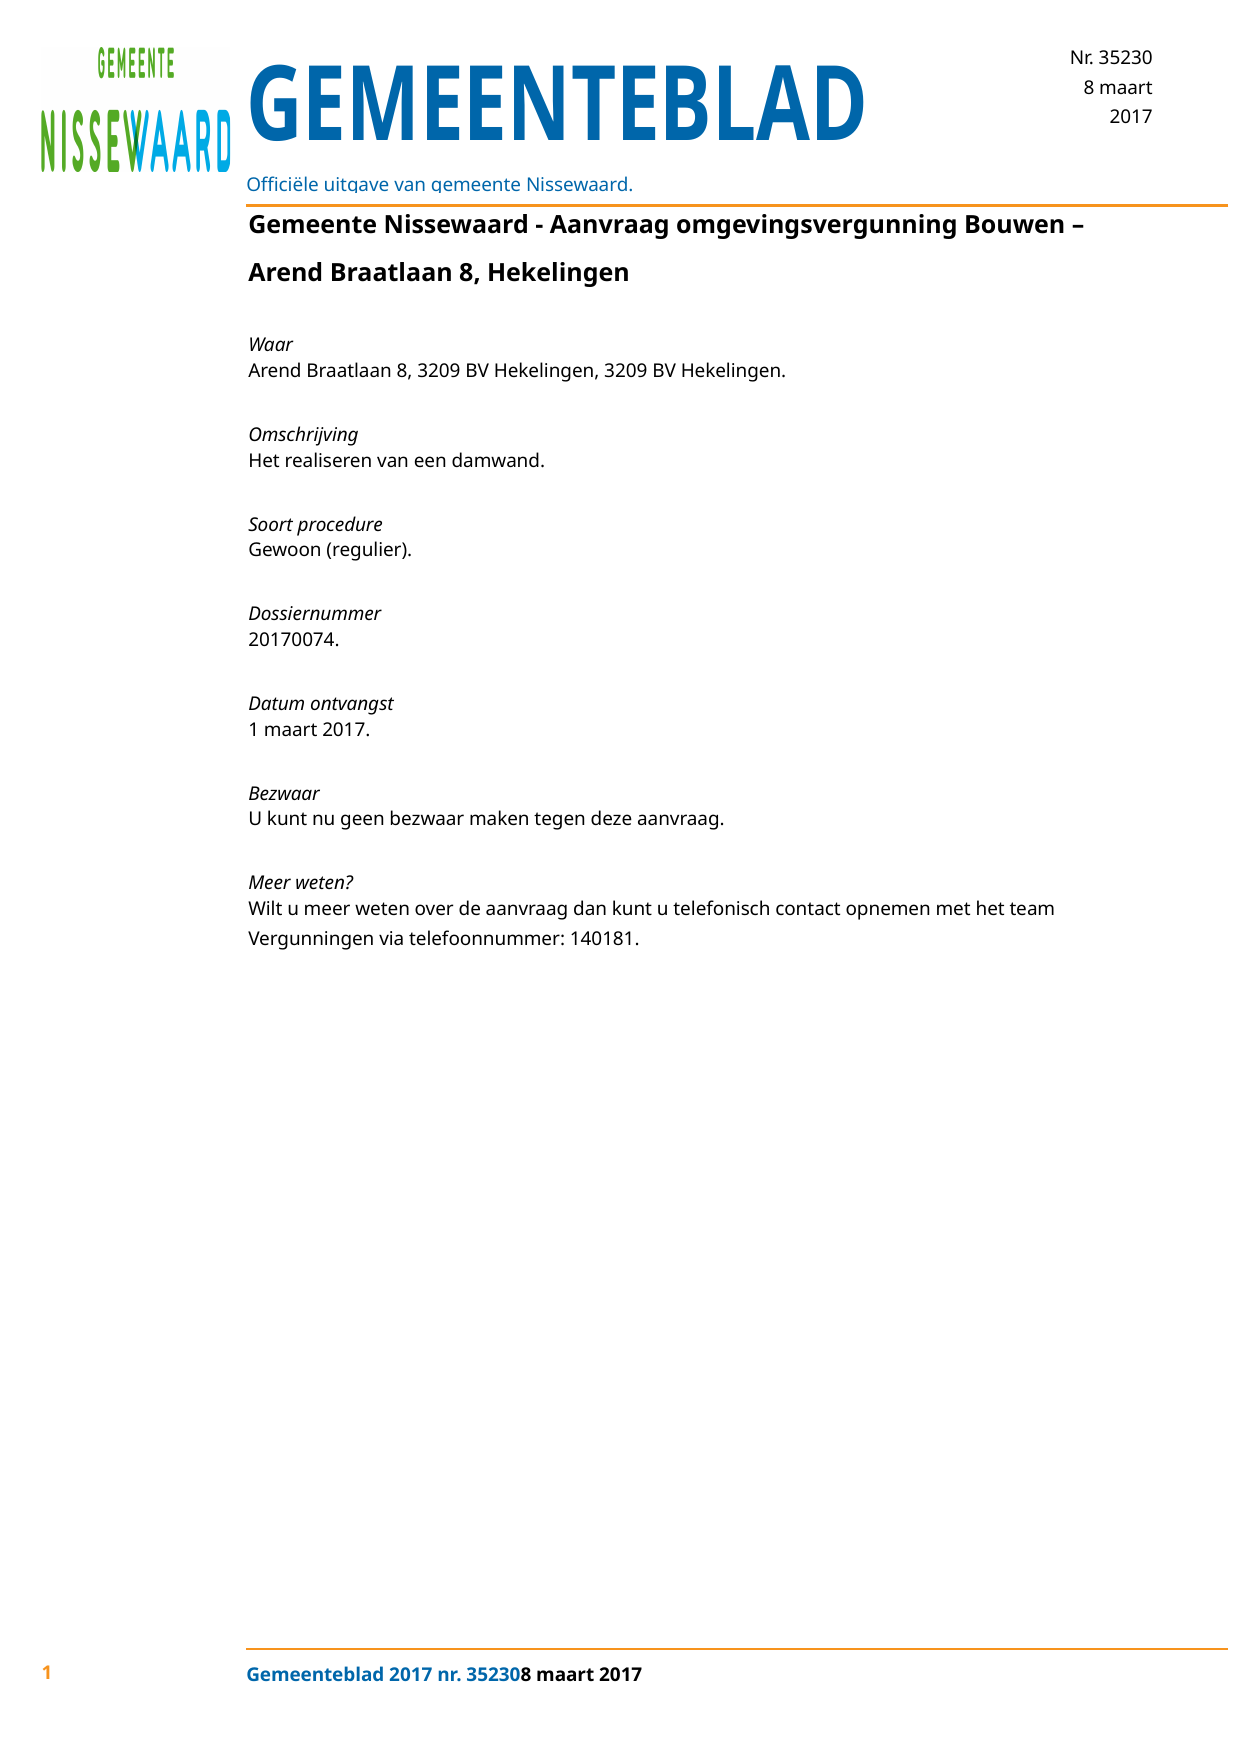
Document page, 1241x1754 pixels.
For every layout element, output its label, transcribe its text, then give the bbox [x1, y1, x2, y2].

picture [201, 122, 206, 138]
text 20170074. [248, 626, 1152, 652]
text Gewoon (regulier). [248, 537, 1152, 562]
text Datum ontvangst [248, 690, 1152, 716]
text Soort procedure [248, 511, 1152, 537]
picture [41, 47, 231, 172]
text U kunt nu geen bezwaar maken tegen deze aanvraag. [248, 806, 1152, 831]
text Arend Braatlaan 8, 3209 BV Hekelingen, 3209 BV Hekelingen. [248, 357, 1152, 383]
text Het realiseren van een damwand. [248, 447, 1152, 473]
text Gemeente Nissewaard - Aanvraag omgevingsvergunning Bouwen – Arend Braatlaan 8, Hekelingen [248, 207, 1152, 288]
text 1 maart 2017. [248, 716, 1152, 742]
text Waar [248, 331, 1152, 357]
picture [200, 151, 206, 172]
text Dossiernummer [248, 601, 1152, 626]
text Wilt u meer weten over de aanvraag dan kunt u telefonisch contact opnemen met het team Vergunningen via telefoonnummer: 140181. [248, 895, 1152, 951]
picture [154, 157, 165, 172]
text Bezwaar [248, 780, 1152, 806]
text Omschrijving [248, 421, 1152, 447]
picture [176, 157, 187, 172]
picture [222, 122, 227, 160]
text Meer weten? [248, 869, 1152, 895]
